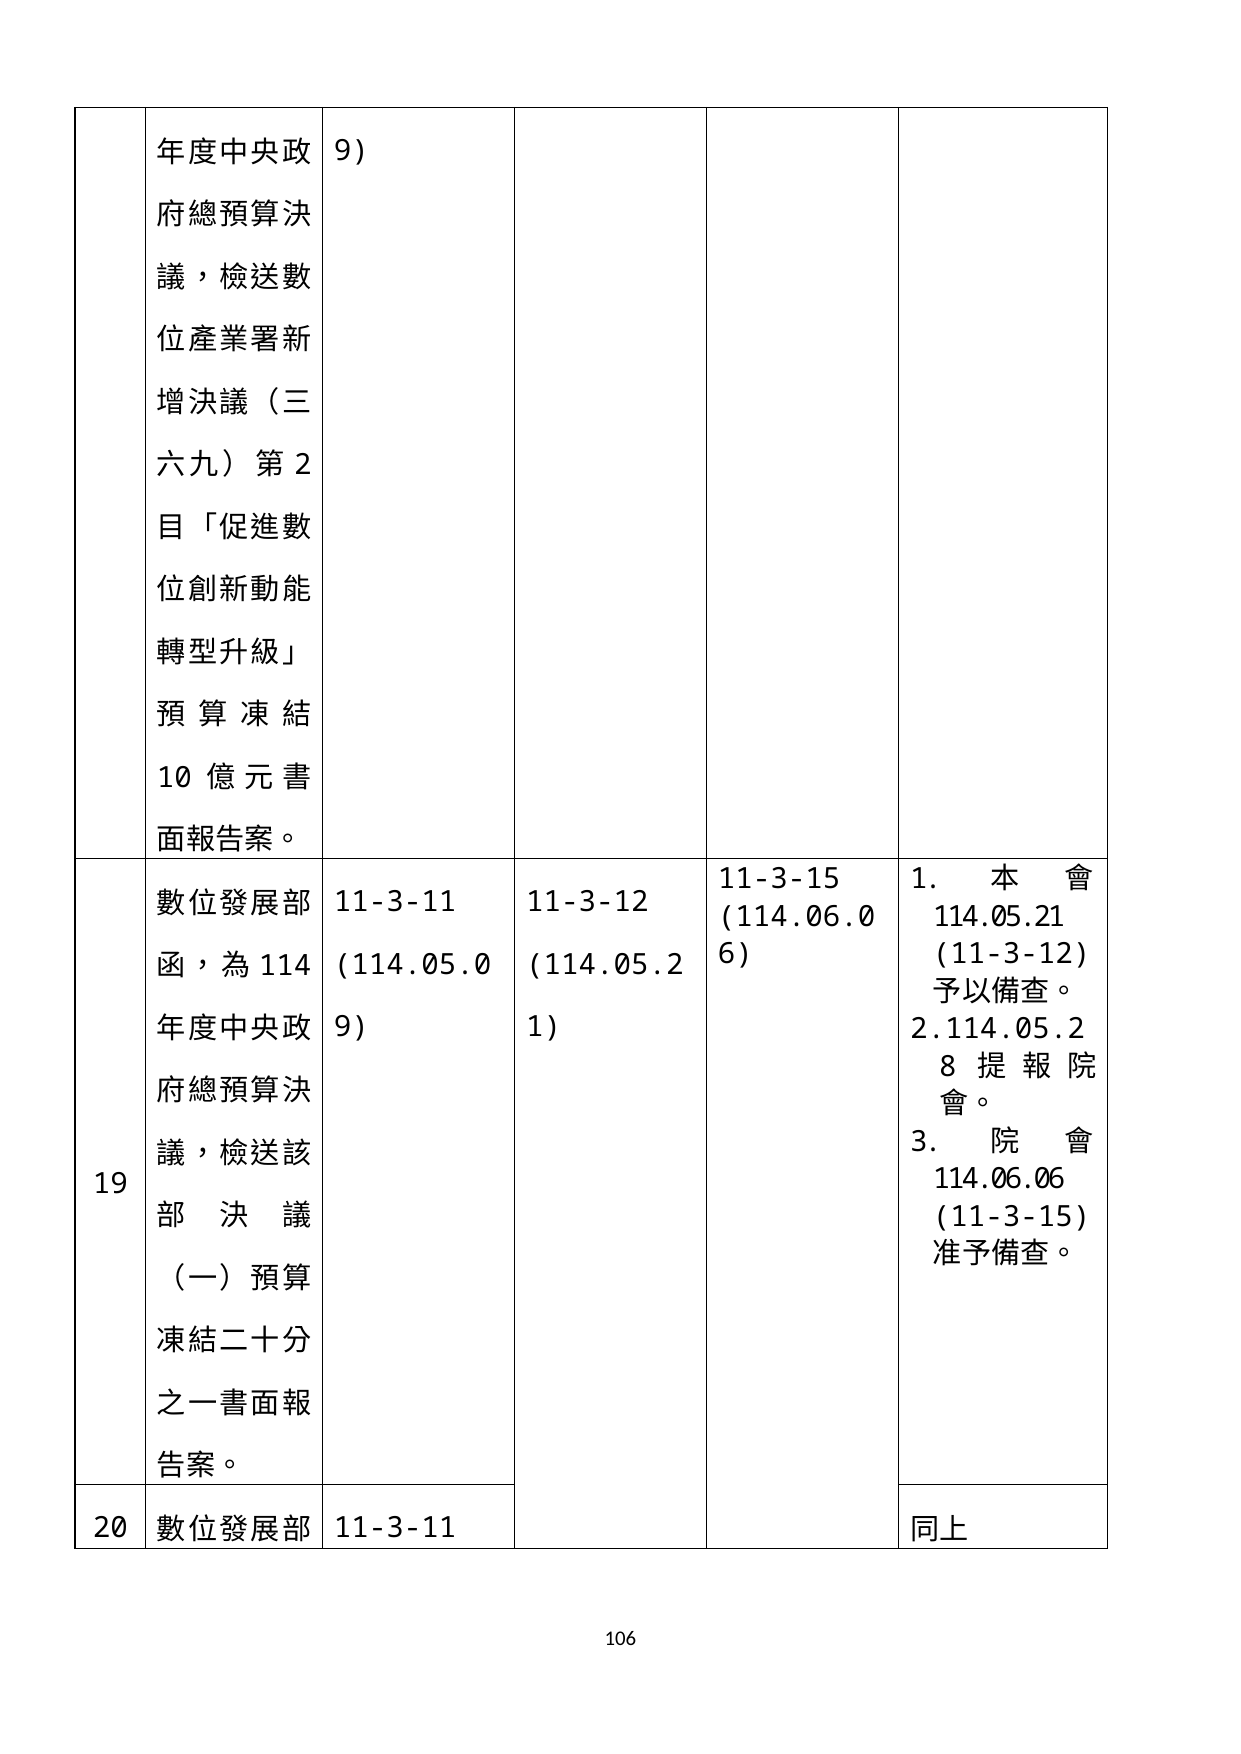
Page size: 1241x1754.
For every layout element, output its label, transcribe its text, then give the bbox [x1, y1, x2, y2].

table_cell 20 [76, 1485, 145, 1547]
table_cell [515, 108, 706, 858]
table_cell 11-3-11 [323, 1485, 514, 1547]
table_cell 數位發展部 [146, 1485, 322, 1547]
table_cell 1.本會114.05.21 (11-3-12)予以備查。 2.114.05.28提報院會。 3.院會114.06.06 (11-3-15)准予備查。 [899, 859, 1107, 1484]
table_cell 同上 [899, 1485, 1107, 1547]
table_cell 11-3-11 (114.05.09) [323, 859, 514, 1484]
table_cell [76, 108, 145, 858]
table_cell [707, 108, 898, 858]
table_cell 9) [323, 108, 514, 858]
table_cell 年度中央政府總預算決議，檢送數位產業署新增決議（三六九）第2目「促進數位創新動能轉型升級」預算凍結10億元書面報告案。 [146, 108, 322, 858]
table_cell 11-3-15 (114.06.06) [707, 859, 898, 1547]
table_cell 19 [76, 859, 145, 1484]
table_cell 11-3-12 (114.05.21) [515, 859, 706, 1547]
table_cell 數位發展部函，為114年度中央政府總預算決議，檢送該部決議（一）預算凍結二十分之一書面報告案。 [146, 859, 322, 1484]
table_cell [899, 108, 1107, 858]
